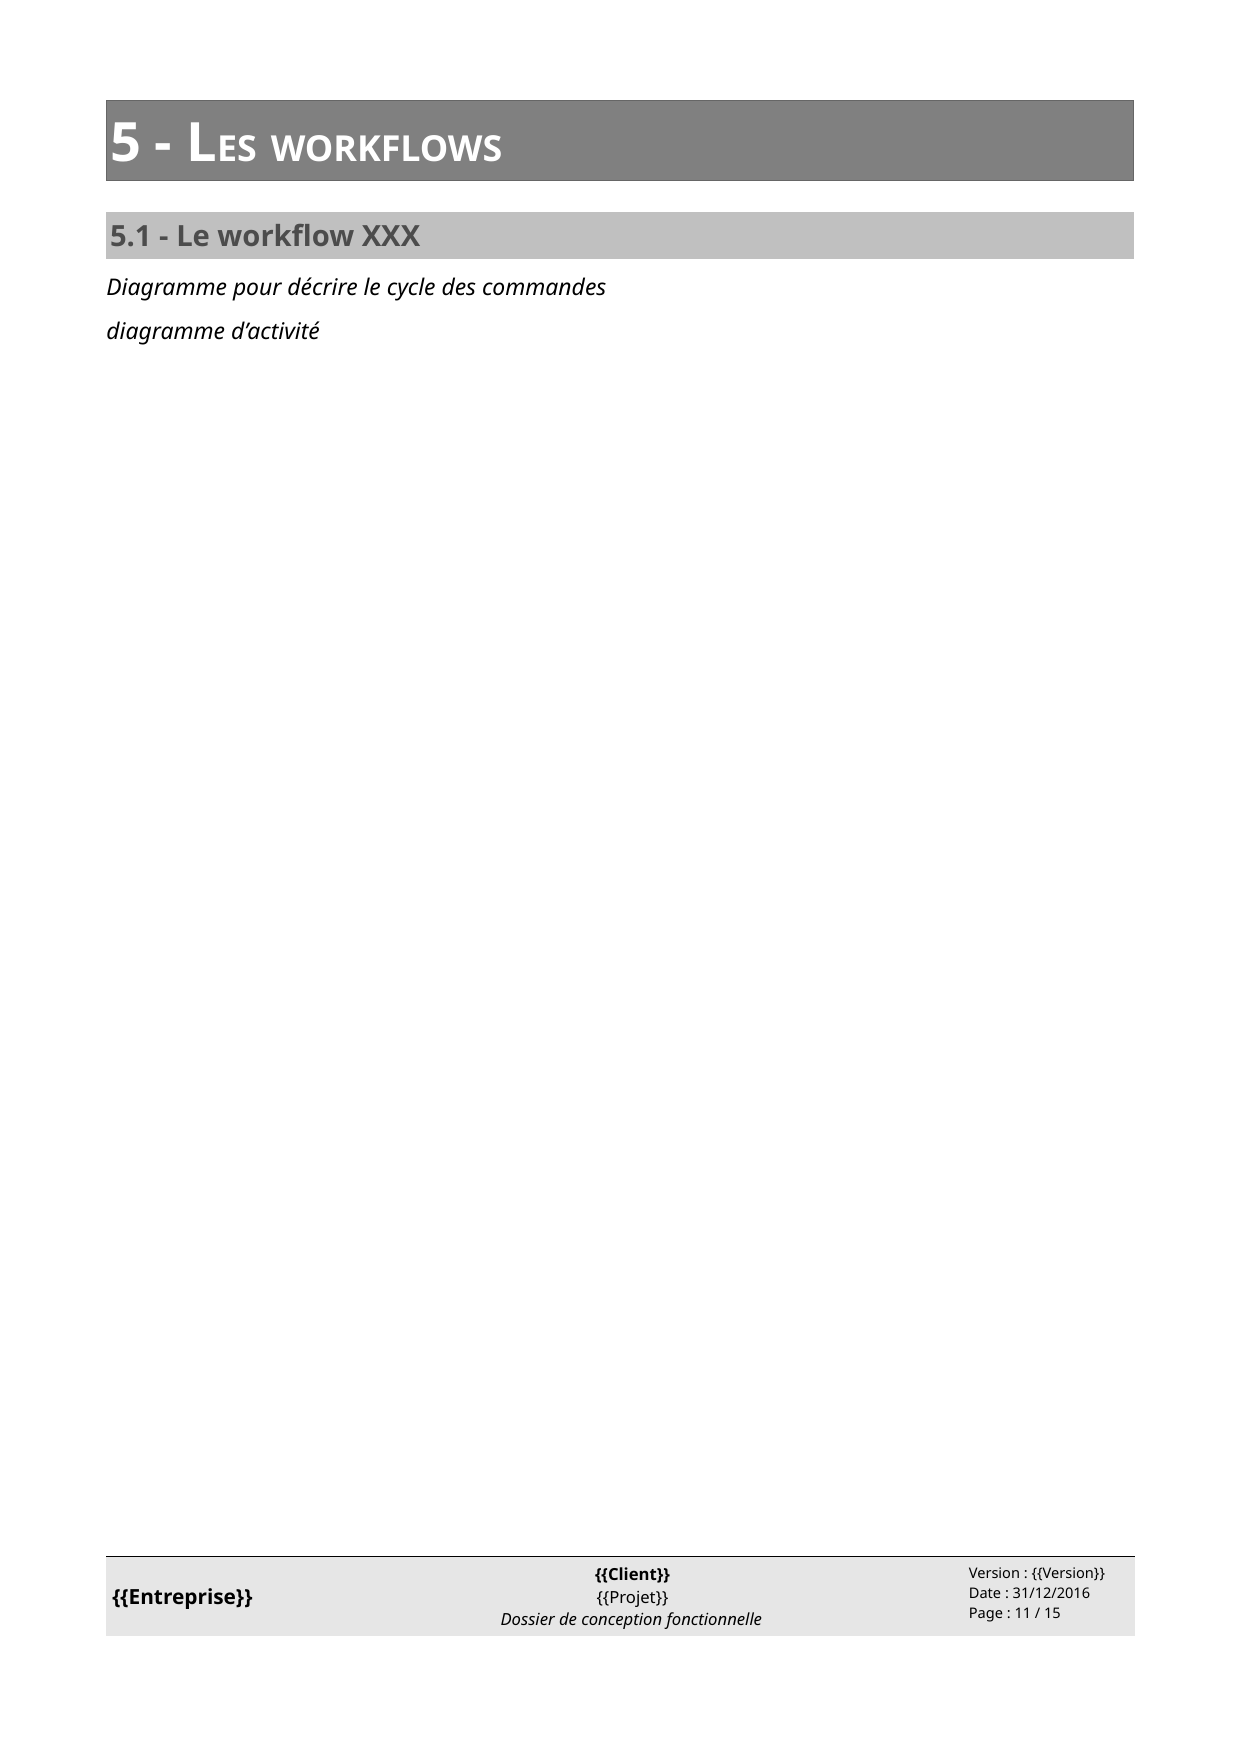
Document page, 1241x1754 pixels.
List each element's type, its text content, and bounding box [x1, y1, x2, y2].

text diagramme d’activité [106, 315, 1134, 346]
subtitle Le workflow XXX [107, 213, 1133, 258]
text Diagramme pour décrire le cycle des commandes [106, 271, 1134, 302]
subtitle Les workflows [107, 101, 1133, 180]
